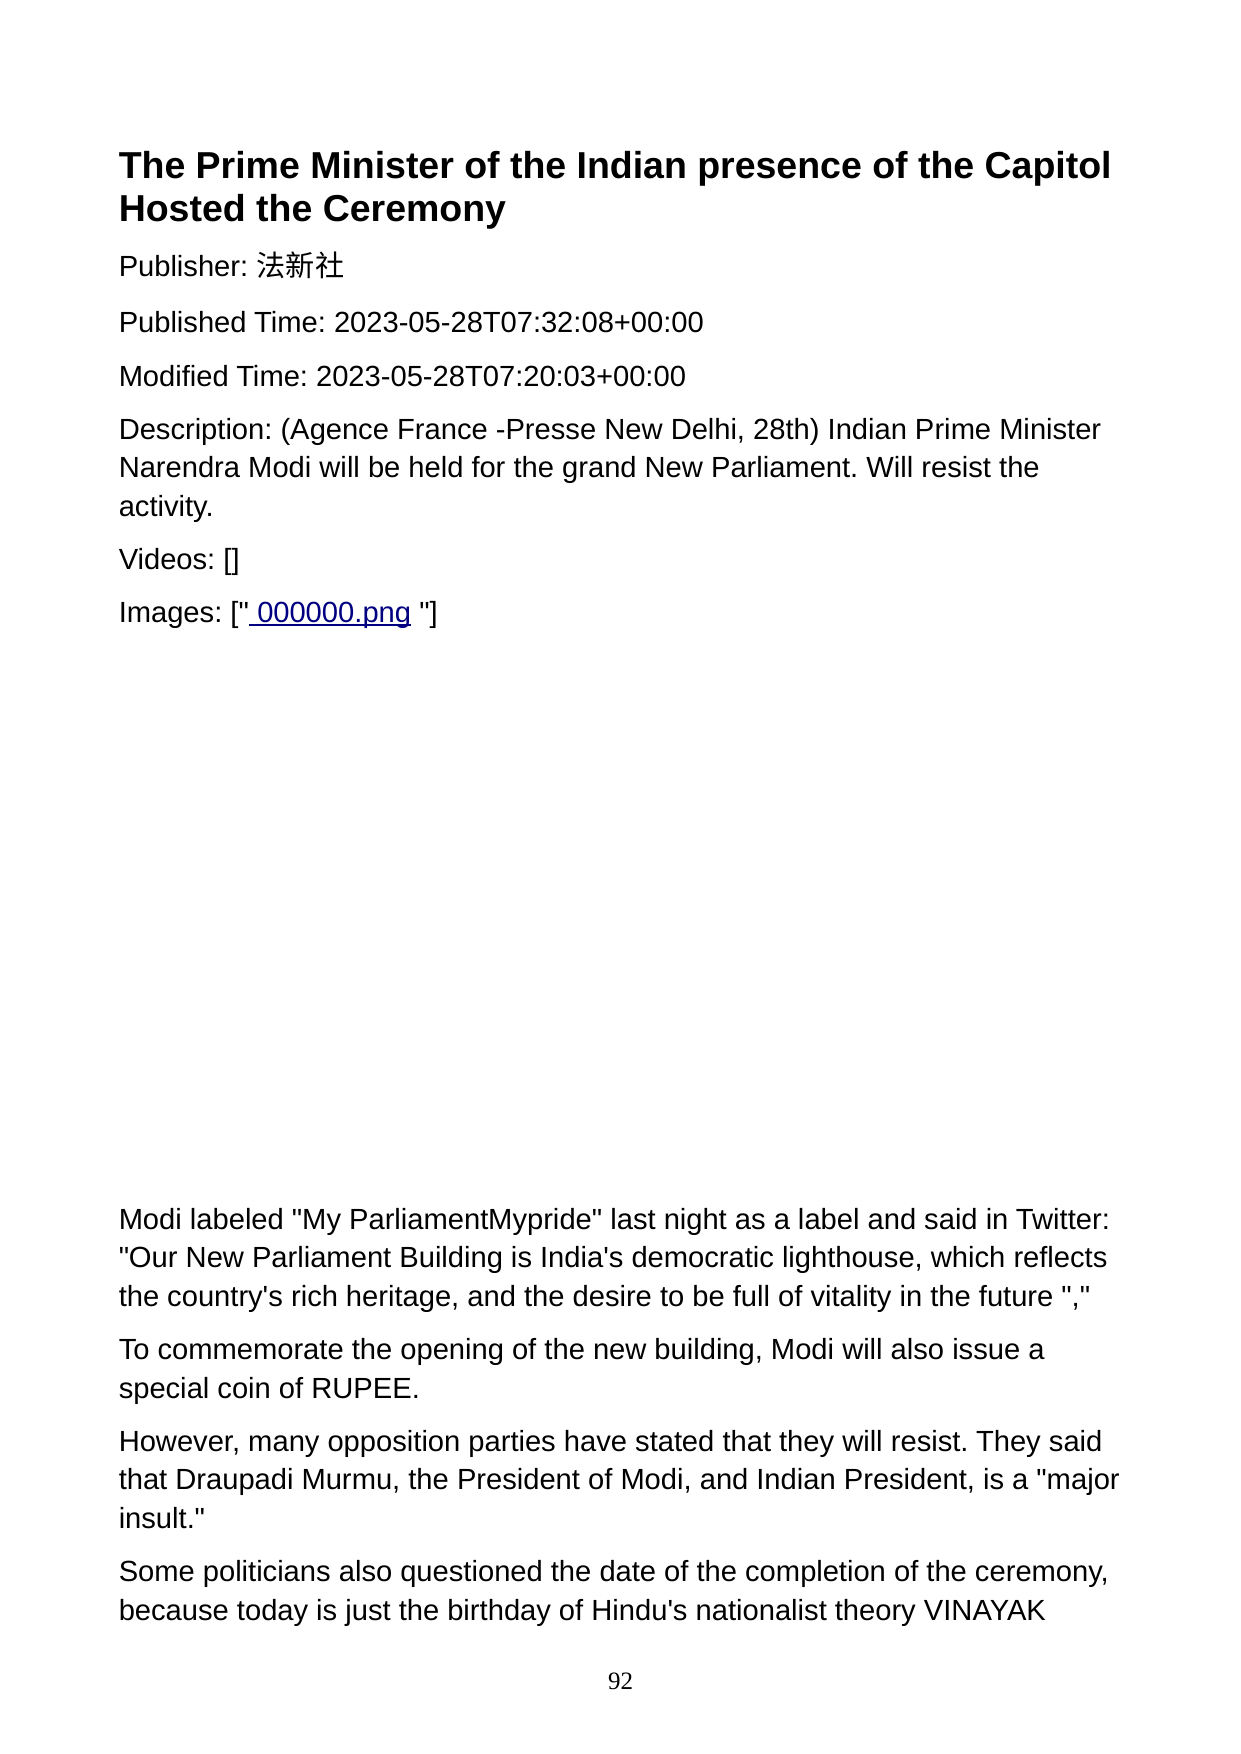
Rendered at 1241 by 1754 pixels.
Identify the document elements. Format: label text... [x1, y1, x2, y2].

text Published Time: 2023-05-28T07:32:08+00:00 [118, 305, 1122, 339]
subtitle The Prime Minister of the Indian presence of the Capitol Hosted the Ceremony [118, 143, 1122, 230]
text Some politicians also questioned the date of the completion of the ceremony, because today is just the birthday of Hindu's nationalist theory VINAYAK [118, 1554, 1122, 1626]
text However, many opposition parties have stated that they will resist. They said that Draupadi Murmu, the President of Modi, and Indian President, is a "major insult." [118, 1424, 1122, 1534]
text Videos: [] [118, 542, 1122, 575]
text To commemorate the opening of the new building, Modi will also issue a special coin of RUPEE. [118, 1332, 1122, 1404]
text Description: (Agence France -Presse New Delhi, 28th) Indian Prime Minister Narendra Modi will be held for the grand New Parliament. Will resist the activity. [118, 412, 1122, 522]
text Publisher: 法新社 [118, 242, 1122, 284]
text Images: [" 000000.png "] [118, 595, 1122, 628]
text Modi labeled "My ParliamentMypride" last night as a label and said in Twitter: "Our New Parliament Building is India's democratic lighthouse, which reflects the country's rich heritage, and the desire to be full of vitality in the future "," [118, 648, 1122, 1313]
text Modified Time: 2023-05-28T07:20:03+00:00 [118, 358, 1122, 392]
